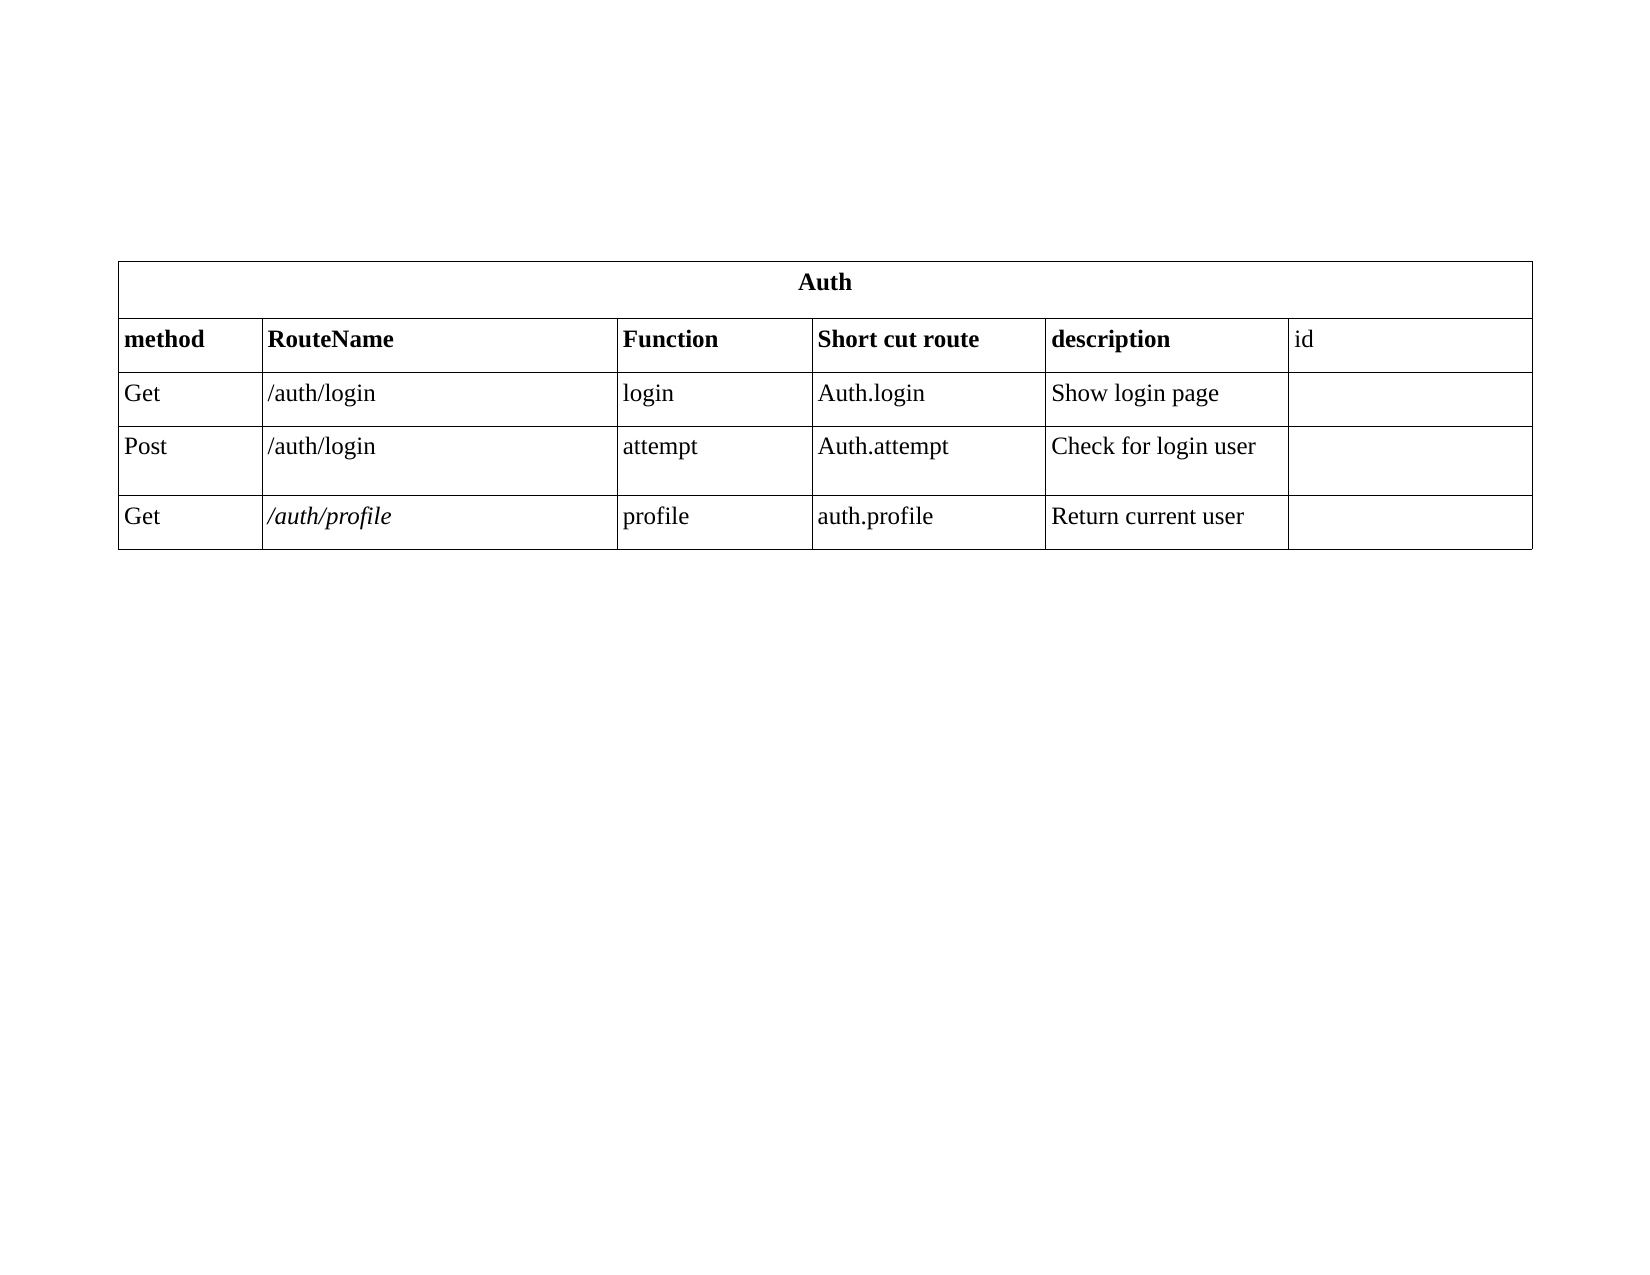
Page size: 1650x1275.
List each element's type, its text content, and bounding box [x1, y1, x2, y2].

table_cell description [1046, 319, 1288, 372]
table_cell Auth.login [813, 373, 1045, 426]
table_cell method [119, 319, 262, 372]
table_cell Short cut route [813, 319, 1045, 372]
table_cell [1289, 496, 1532, 549]
table_cell Function [618, 319, 812, 372]
table_cell attempt [618, 427, 812, 495]
table_cell Show login page [1046, 373, 1288, 426]
table_cell /auth/profile [263, 496, 617, 549]
table_cell Get [119, 496, 262, 549]
table_cell /auth/login [263, 427, 617, 495]
table_cell /auth/login [263, 373, 617, 426]
table_cell Return current user [1046, 496, 1288, 549]
table_cell [1289, 373, 1532, 426]
table_cell Post [119, 427, 262, 495]
table_cell RouteName [263, 319, 617, 372]
table_header Auth [119, 262, 1532, 318]
table_cell [1289, 427, 1532, 495]
table_cell Get [119, 373, 262, 426]
table_cell Auth.attempt [813, 427, 1045, 495]
table_cell auth.profile [813, 496, 1045, 549]
table_cell Check for login user [1046, 427, 1288, 495]
table_cell login [618, 373, 812, 426]
table_cell id [1289, 319, 1532, 372]
table_cell profile [618, 496, 812, 549]
